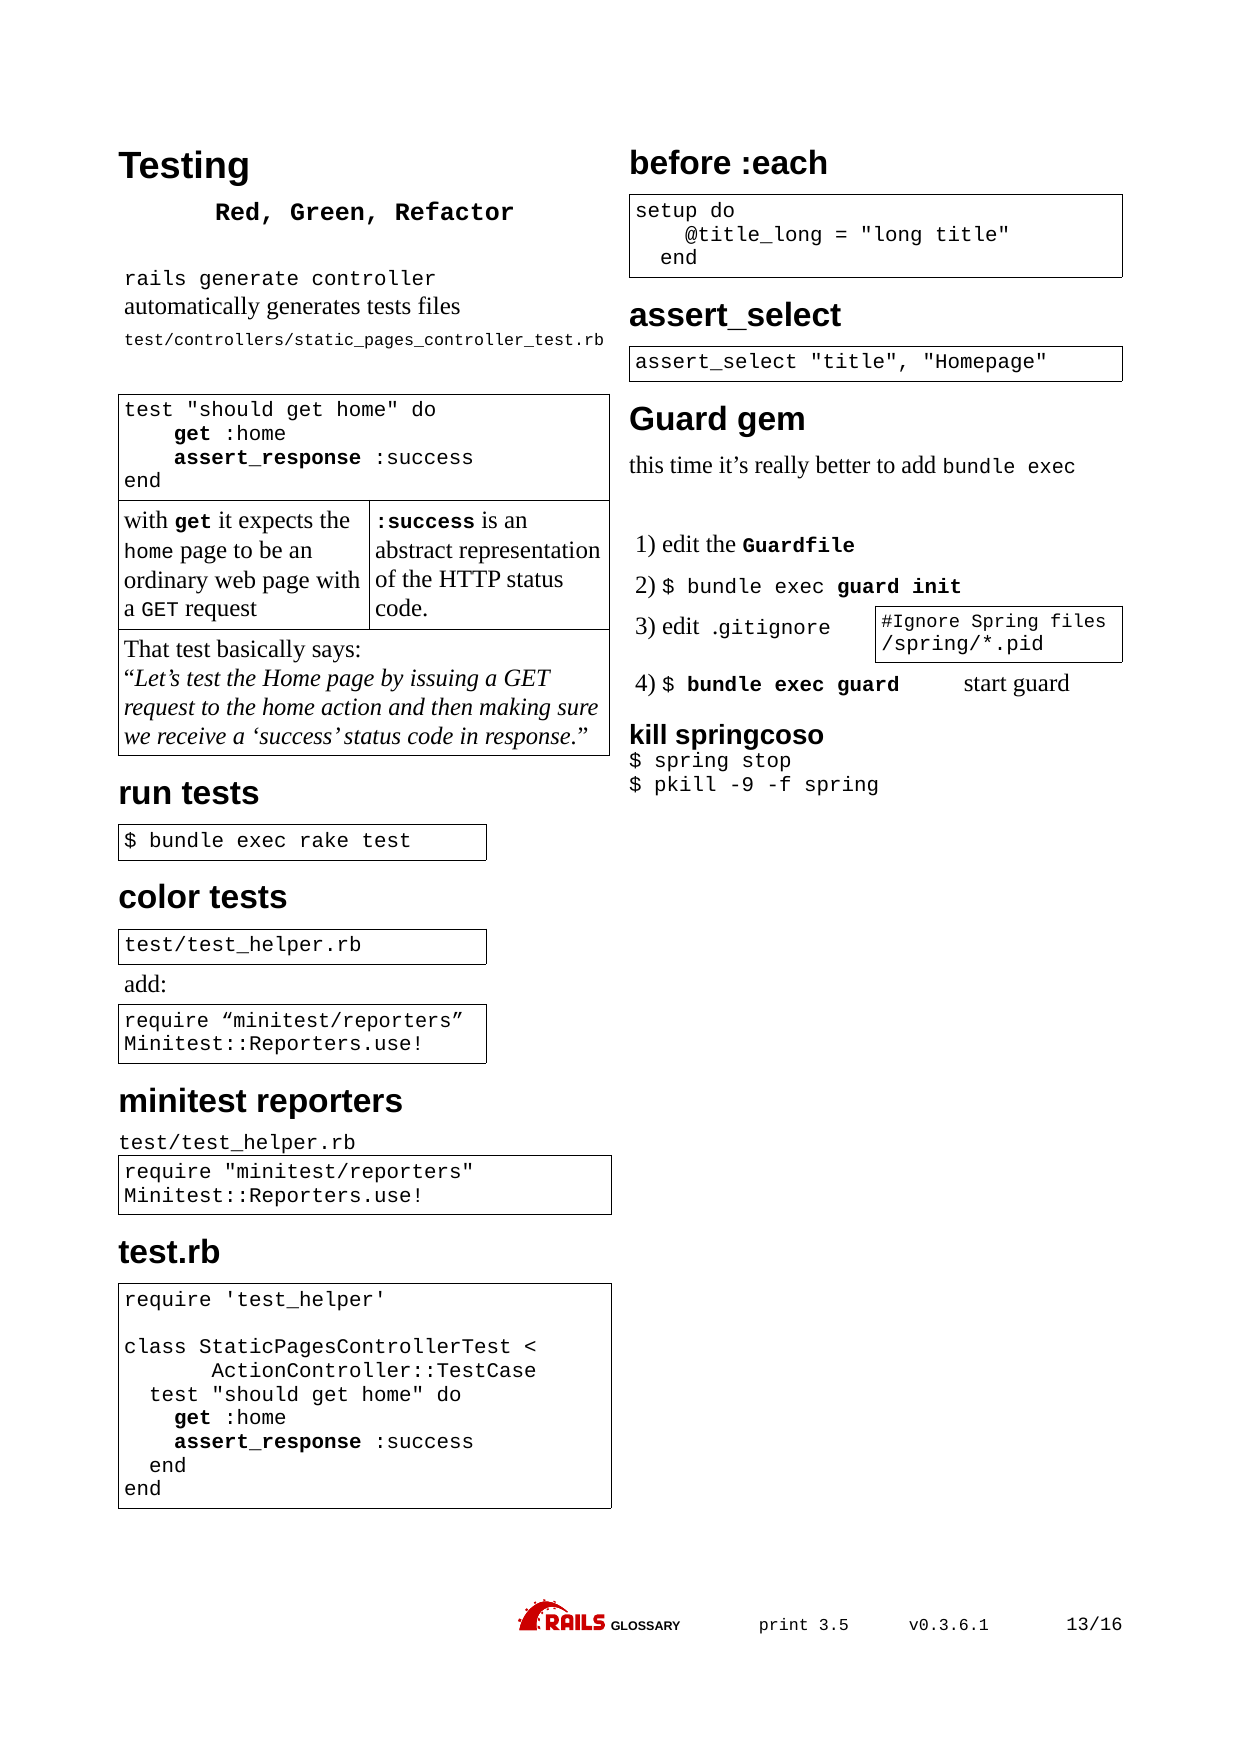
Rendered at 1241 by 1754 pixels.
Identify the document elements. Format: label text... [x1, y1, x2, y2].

table_cell 3) edit .gitignore [629, 606, 875, 662]
text test/test_helper.rb [118, 1132, 611, 1155]
table_cell test/controllers/static_pages_controller_test.rb [118, 326, 611, 356]
subtitle Guard gem [629, 399, 1122, 437]
table_header [875, 524, 1122, 564]
subtitle Testing [118, 143, 611, 187]
table_header setup do @title_long = "long title" end [630, 195, 1122, 277]
table_cell add: [118, 965, 486, 1004]
table_cell That test basically says: “Let’s test the Home page by issuing a GET request to the home action and then making sure we receive a ‘success’ status code in response.” [119, 630, 609, 755]
table_cell require “minitest/reporters” Minitest::Reporters.use! [119, 1005, 486, 1063]
subtitle run tests [118, 773, 611, 812]
table_header $ bundle exec rake test [119, 825, 486, 859]
subtitle minitest reporters [118, 1081, 611, 1119]
text $ pkill -9 -f spring [629, 773, 1122, 797]
table_header test "should get home" do get :home assert_response :success end [119, 395, 609, 500]
table_cell :success is an abstract representation of the HTTP status code. [370, 501, 609, 629]
table_header assert_select "title", "Homepage" [630, 347, 1122, 381]
text Red, Green, Refactor [118, 199, 611, 228]
table_header require "minitest/reporters" Minitest::Reporters.use! [119, 1156, 611, 1214]
table_cell with get it expects the home page to be an ordinary web page with a GET request [119, 501, 369, 629]
table_header test/test_helper.rb [119, 930, 486, 964]
subtitle before :each [629, 143, 1122, 182]
table_header [481, 256, 611, 326]
table_cell start guard [958, 663, 1122, 703]
table_cell 2) $ bundle exec guard init [629, 565, 1122, 606]
table_header require 'test_helper' class StaticPagesControllerTest < ActionController::TestCase test "should get home" do get :home assert_response :success end end [119, 1284, 611, 1508]
subtitle kill springcoso [629, 718, 1122, 750]
table_cell #Ignore Spring files /spring/*.pid [876, 607, 1122, 662]
text this time it’s really better to add bundle exec [629, 450, 1122, 479]
text $ spring stop [629, 750, 1122, 773]
table_cell 4) $ bundle exec guard [629, 662, 958, 703]
table_header rails generate controller automatically generates tests files [118, 256, 481, 326]
subtitle test.rb [118, 1232, 611, 1271]
subtitle color tests [118, 877, 611, 916]
table_header 1) edit the Guardfile [629, 524, 875, 564]
subtitle assert_select [629, 294, 1122, 333]
